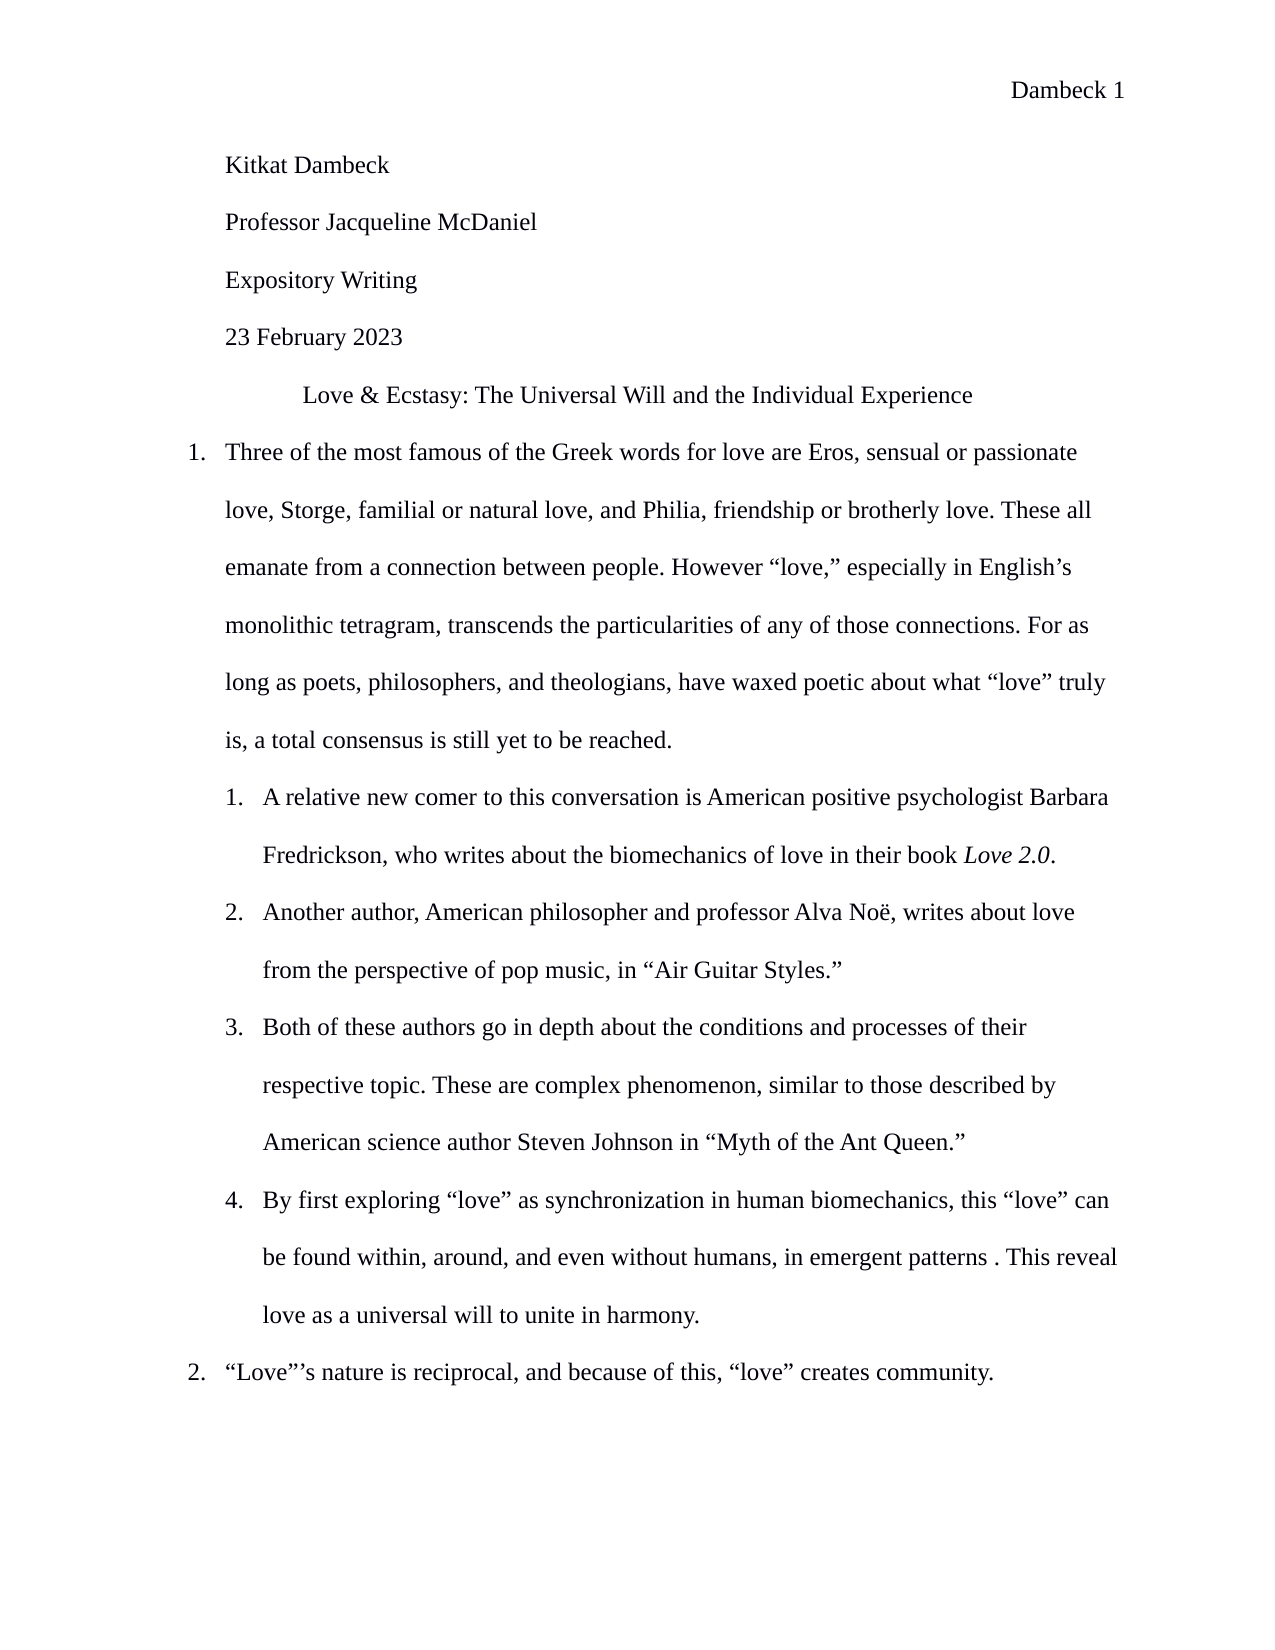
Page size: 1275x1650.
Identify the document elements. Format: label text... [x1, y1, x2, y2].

text Professor Jacqueline McDaniel [150, 207, 1125, 236]
list Both of these authors go in depth about the conditions and processes of their respective topic. These are complex phenomenon, similar to those described by American science author Steven Johnson in “Myth of the Ant Queen.” [225, 1012, 1125, 1156]
list By first exploring “love” as synchronization in human biomechanics, this “love” can be found within, around, and even without humans, in emergent patterns . This reveal love as a universal will to unite in harmony. [225, 1185, 1125, 1329]
text Expository Writing [150, 265, 1125, 294]
list Three of the most famous of the Greek words for love are Eros, sensual or passionate love, Storge, familial or natural love, and Philia, friendship or brotherly love. These all emanate from a connection between people. However “love,” especially in English’s monolithic tetragram, transcends the particularities of any of those connections. For as long as poets, philosophers, and theologians, have waxed poetic about what “love” truly is, a total consensus is still yet to be reached. [187, 437, 1125, 754]
list A relative new comer to this conversation is American positive psychologist Barbara Fredrickson, who writes about the biomechanics of love in their book Love 2.0. [225, 782, 1125, 869]
text Kitkat Dambeck [150, 150, 1125, 179]
title Love & Ecstasy: The Universal Will and the Individual Experience [150, 380, 1125, 409]
list “Love”’s nature is reciprocal, and because of this, “love” creates community. [187, 1357, 1125, 1386]
list Another author, American philosopher and professor Alva Noë, writes about love from the perspective of pop music, in “Air Guitar Styles.” [225, 897, 1125, 984]
text 23 February 2023 [150, 322, 1125, 351]
